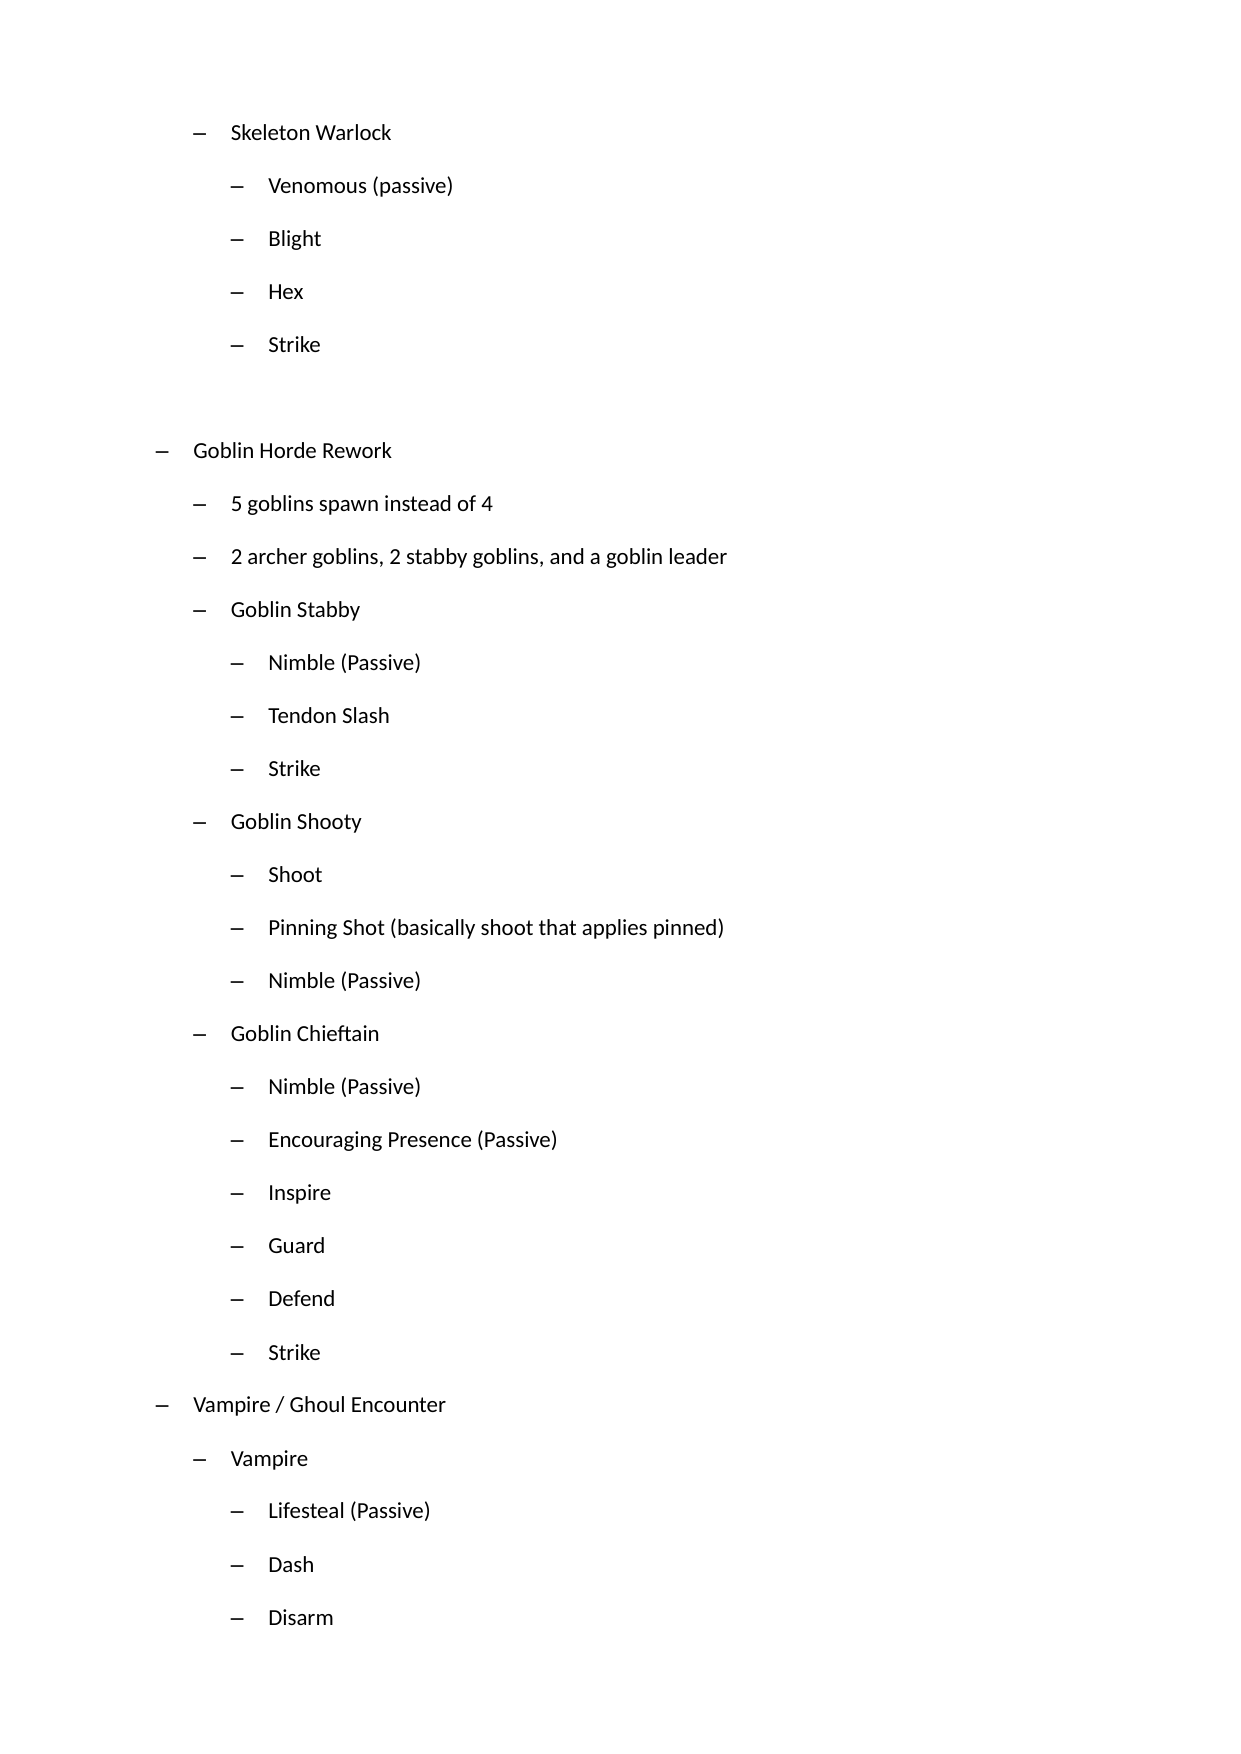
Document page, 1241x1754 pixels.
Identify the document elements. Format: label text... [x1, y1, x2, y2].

list Dash [231, 1550, 1122, 1578]
list Guard [231, 1232, 1122, 1259]
list Shoot [231, 860, 1122, 888]
list Hex [231, 277, 1122, 305]
list Strike [231, 330, 1122, 358]
list Strike [231, 1338, 1122, 1366]
list Blight [231, 224, 1122, 252]
list Goblin Chieftain [193, 1019, 1122, 1047]
list Encouraging Presence (Passive) [231, 1126, 1122, 1153]
list 5 goblins spawn instead of 4 [193, 489, 1122, 517]
list Nimble (Passive) [231, 966, 1122, 994]
list Goblin Horde Rework [156, 436, 1122, 464]
list Nimble (Passive) [231, 1072, 1122, 1101]
list Pinning Shot (basically shoot that applies pinned) [231, 913, 1122, 941]
list Inspire [231, 1178, 1122, 1207]
list Defend [231, 1284, 1122, 1313]
list Goblin Shooty [193, 807, 1122, 835]
list 2 archer goblins, 2 stabby goblins, and a goblin leader [193, 542, 1122, 570]
list Lifesteal (Passive) [231, 1497, 1122, 1525]
list Strike [231, 754, 1122, 782]
list Skeleton Warlock [193, 118, 1122, 146]
list Vampire [193, 1444, 1122, 1472]
list Goblin Stabby [193, 595, 1122, 623]
list Vampire / Ghoul Encounter [156, 1391, 1122, 1419]
list Tendon Slash [231, 701, 1122, 729]
list Disarm [231, 1603, 1122, 1631]
list Venomous (passive) [231, 171, 1122, 199]
list Nimble (Passive) [231, 648, 1122, 676]
